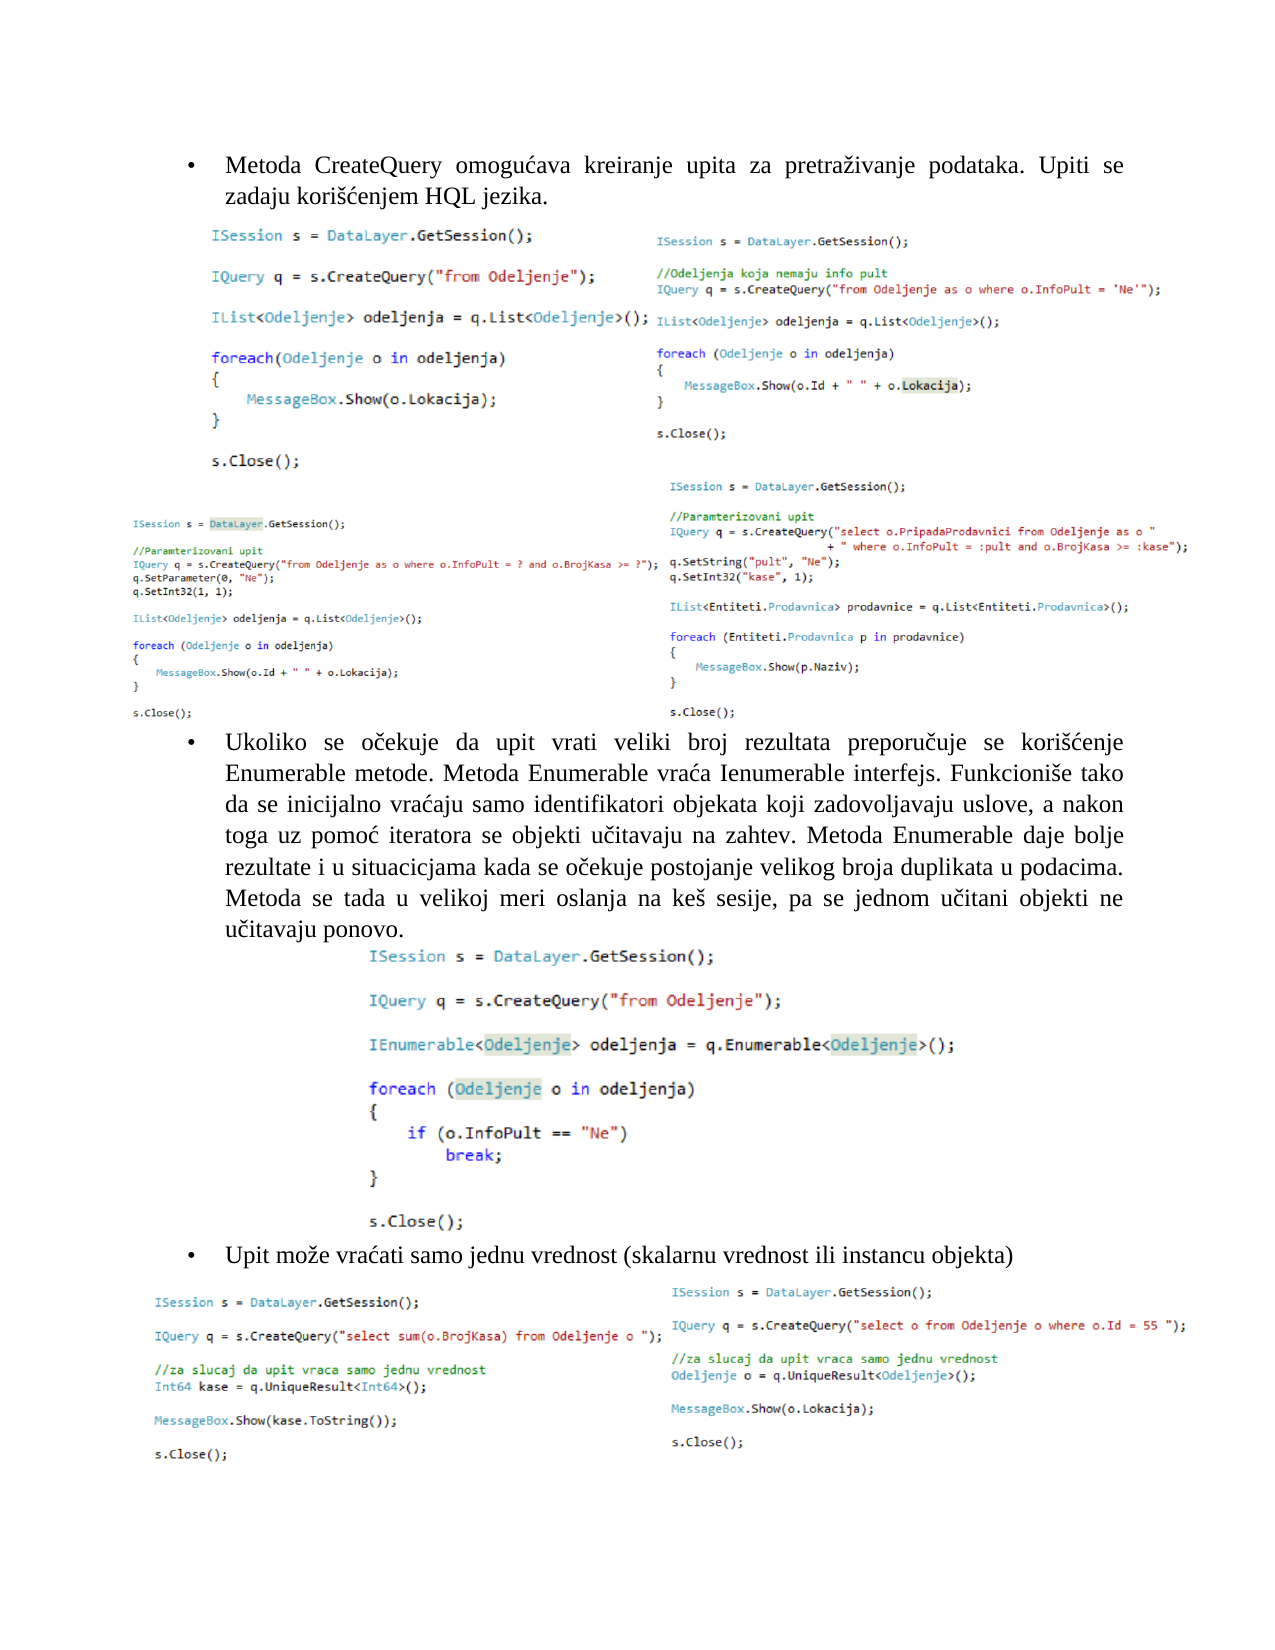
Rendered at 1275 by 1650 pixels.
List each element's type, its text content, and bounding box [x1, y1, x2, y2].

list Metoda CreateQuery omogućava kreiranje upita za pretraživanje podataka. Upiti se zadaju korišćenjem HQL jezika. [187, 150, 1125, 210]
picture [200, 219, 1165, 474]
picture [130, 475, 1191, 723]
picture [360, 944, 963, 1236]
list Ukoliko se očekuje da upit vrati veliki broj rezultata preporučuje se korišćenje Enumerable metode. Metoda Enumerable vraća Ienumerable interfejs. Funkcioniše tako da se inicijalno vraćaju samo identifikatori objekata koji zadovoljavaju uslove, a nakon toga uz pomoć iteratora se objekti učitavaju na zahtev. Metoda Enumerable daje bolje rezultate i u situacicjama kada se očekuje postojanje velikog broja duplikata u podacima. Metoda se tada u velikoj meri oslanja na keš sesije, pa se jednom učitani objekti ne učitavaju ponovo. [187, 722, 1125, 942]
list Upit može vraćati samo jednu vrednost (skalarnu vrednost ili instancu objekta) [187, 1236, 1125, 1269]
picture [148, 1279, 1187, 1469]
